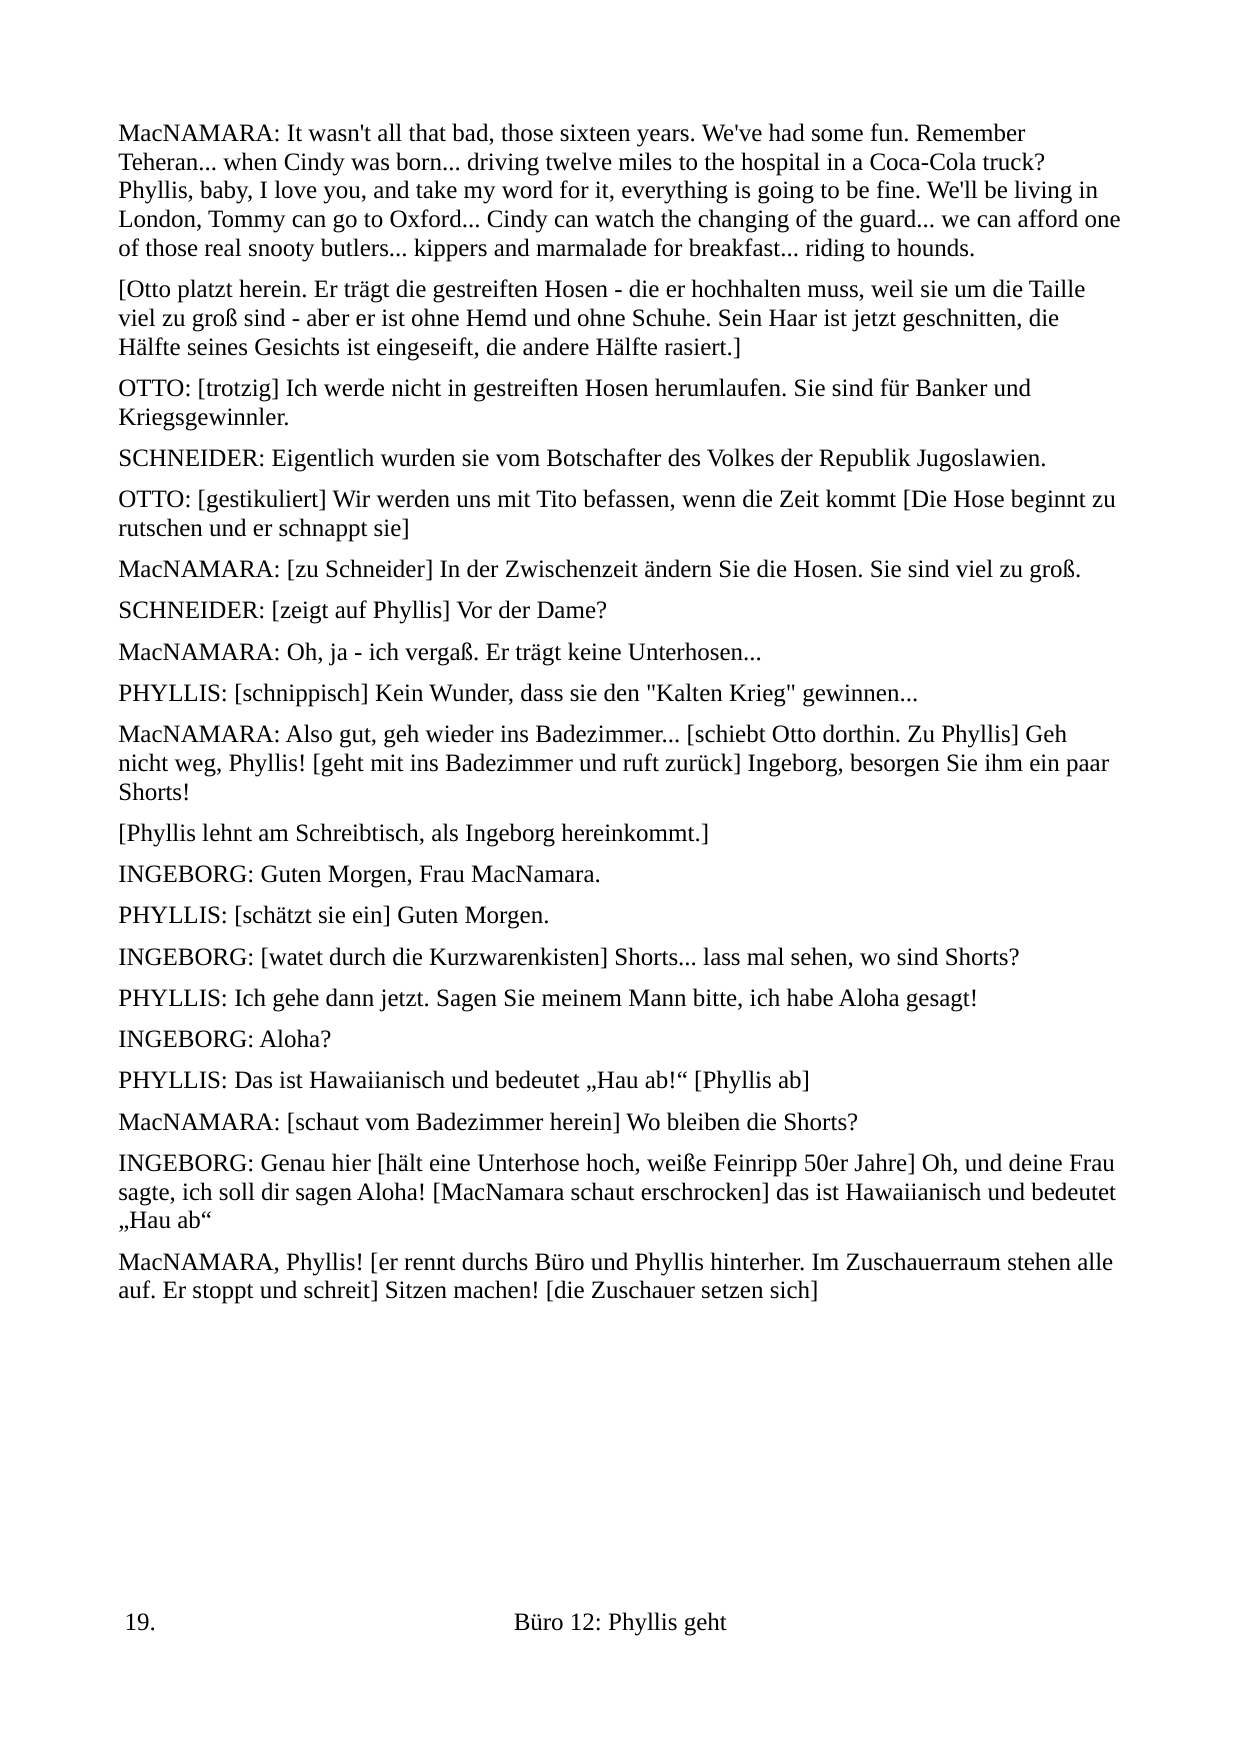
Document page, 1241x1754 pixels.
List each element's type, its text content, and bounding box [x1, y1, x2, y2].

text PHYLLIS: [schätzt sie ein] Guten Morgen. [118, 901, 1122, 929]
text SCHNEIDER: [zeigt auf Phyllis] Vor der Dame? [118, 596, 1122, 624]
text [Phyllis lehnt am Schreibtisch, als Ingeborg hereinkommt.] [118, 818, 1122, 847]
text MacNAMARA, Phyllis! [er rennt durchs Büro und Phyllis hinterher. Im Zuschauerraum stehen alle auf. Er stoppt und schreit] Sitzen machen! [die Zuschauer setzen sich] [118, 1247, 1122, 1304]
text PHYLLIS: Das ist Hawaiianisch und bedeutet „Hau ab!“ [Phyllis ab] [118, 1066, 1122, 1094]
text INGEBORG: [watet durch die Kurzwarenkisten] Shorts... lass mal sehen, wo sind Shorts? [118, 942, 1122, 971]
text MacNAMARA: Also gut, geh wieder ins Badezimmer... [schiebt Otto dorthin. Zu Phyllis] Geh nicht weg, Phyllis! [geht mit ins Badezimmer und ruft zurück] Ingeborg, besorgen Sie ihm ein paar Shorts! [118, 719, 1122, 806]
text OTTO: [trotzig] Ich werde nicht in gestreiften Hosen herumlaufen. Sie sind für Banker und Kriegsgewinnler. [118, 373, 1122, 431]
text SCHNEIDER: Eigentlich wurden sie vom Botschafter des Volkes der Republik Jugoslawien. [118, 443, 1122, 472]
text INGEBORG: Genau hier [hält eine Unterhose hoch, weiße Feinripp 50er Jahre] Oh, und deine Frau sagte, ich soll dir sagen Aloha! [MacNamara schaut erschrocken] das ist Hawaiianisch und bedeutet „Hau ab“ [118, 1148, 1122, 1234]
text PHYLLIS: [schnippisch] Kein Wunder, dass sie den "Kalten Krieg" gewinnen... [118, 678, 1122, 707]
text INGEBORG: Guten Morgen, Frau MacNamara. [118, 859, 1122, 888]
text [Otto platzt herein. Er trägt die gestreiften Hosen - die er hochhalten muss, weil sie um die Taille viel zu groß sind - aber er ist ohne Hemd und ohne Schuhe. Sein Haar ist jetzt geschnitten, die Hälfte seines Gesichts ist eingeseift, die andere Hälfte rasiert.] [118, 274, 1122, 361]
text MacNAMARA: It wasn't all that bad, those sixteen years. We've had some fun. Remember Teheran... when Cindy was born... driving twelve miles to the hospital in a Coca-Cola truck? Phyllis, baby, I love you, and take my word for it, everything is going to be fine. We'll be living in London, Tommy can go to Oxford... Cindy can watch the changing of the guard... we can afford one of those real snooty butlers... kippers and marmalade for breakfast... riding to hounds. [118, 118, 1122, 262]
text OTTO: [gestikuliert] Wir werden uns mit Tito befassen, wenn die Zeit kommt [Die Hose beginnt zu rutschen und er schnappt sie] [118, 484, 1122, 542]
text MacNAMARA: [zu Schneider] In der Zwischenzeit ändern Sie die Hosen. Sie sind viel zu groß. [118, 554, 1122, 583]
text PHYLLIS: Ich gehe dann jetzt. Sagen Sie meinem Mann bitte, ich habe Aloha gesagt! [118, 983, 1122, 1012]
text MacNAMARA: [schaut vom Badezimmer herein] Wo bleiben die Shorts? [118, 1107, 1122, 1136]
text INGEBORG: Aloha? [118, 1024, 1122, 1053]
text MacNAMARA: Oh, ja - ich vergaß. Er trägt keine Unterhosen... [118, 637, 1122, 666]
